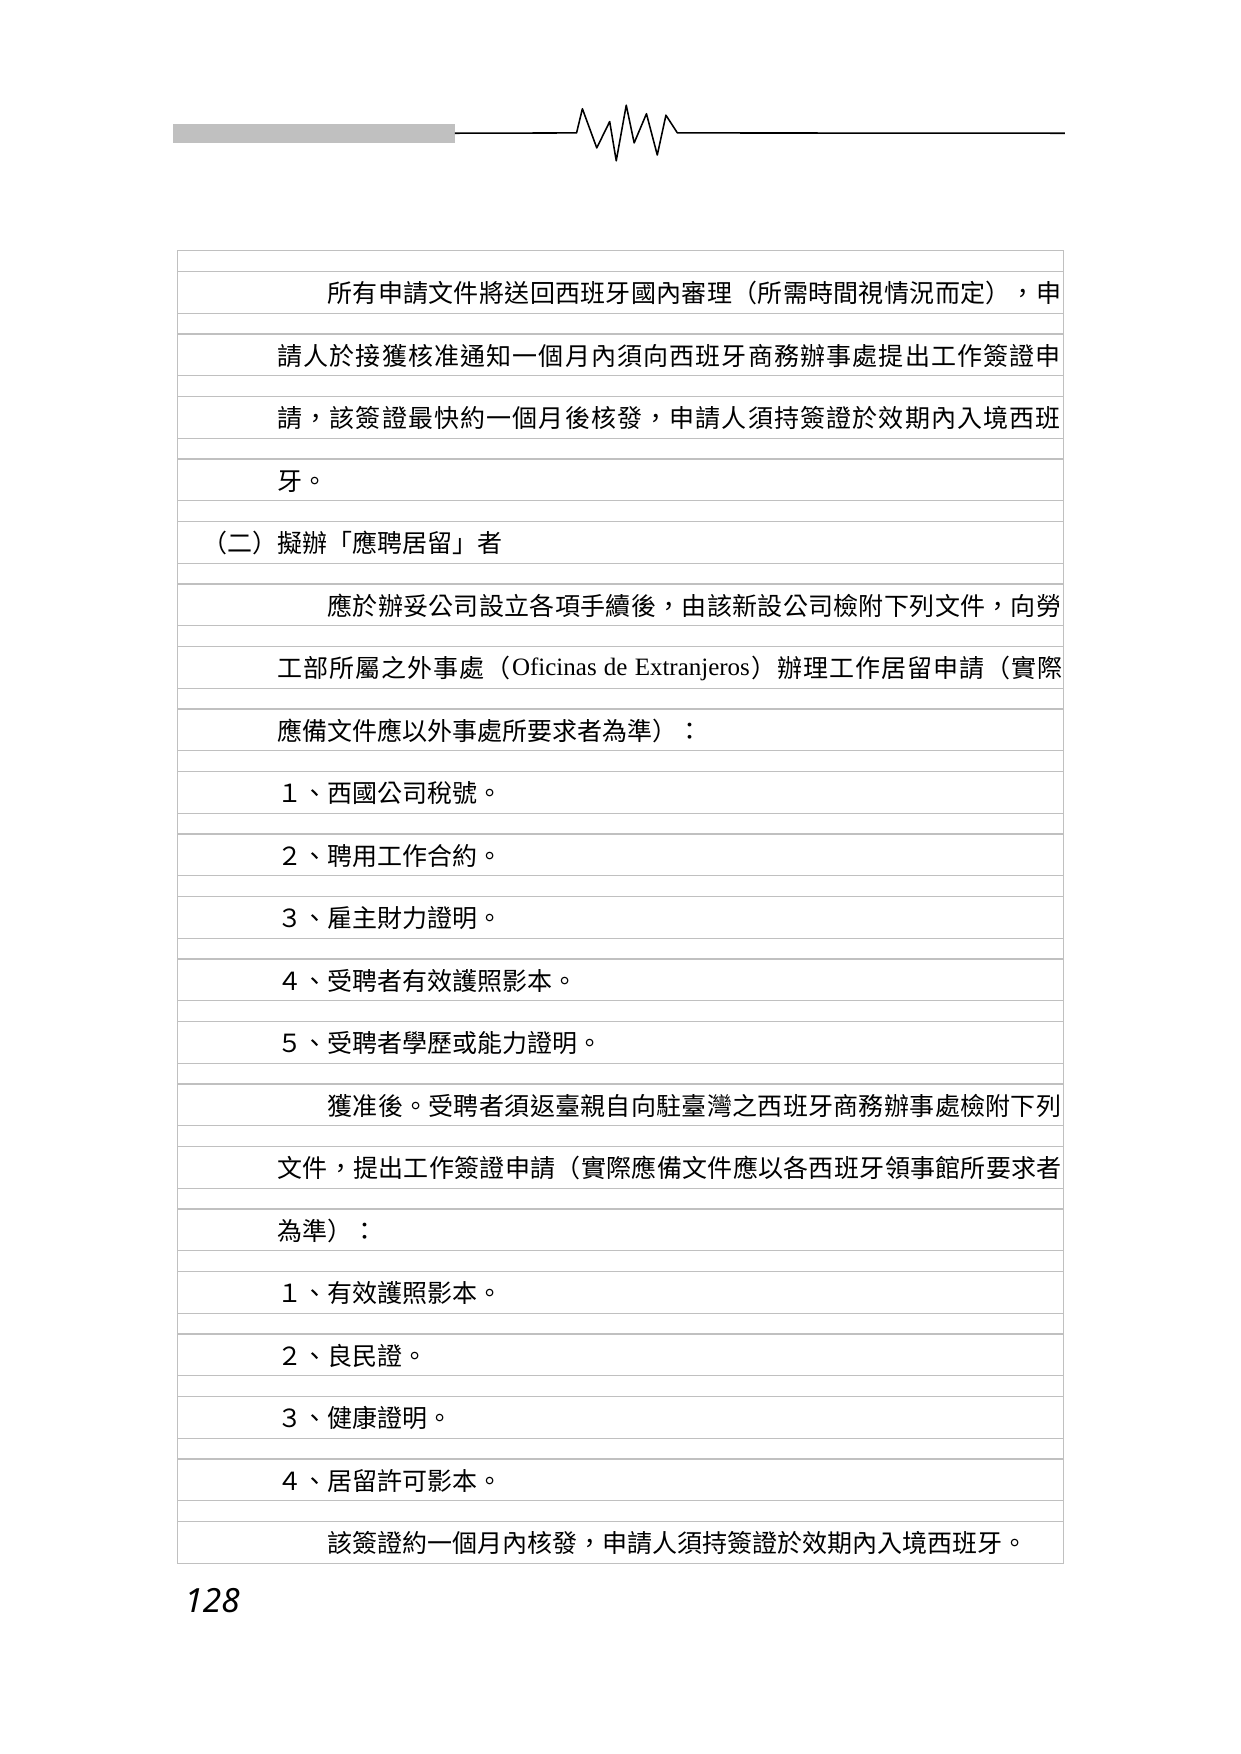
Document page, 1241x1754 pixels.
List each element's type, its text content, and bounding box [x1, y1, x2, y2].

text [277, 564, 1063, 583]
text [277, 1251, 1063, 1271]
text 工部所屬之外事處（Oficinas de Extranjeros）辦理工作居留申請（實際 [277, 647, 1063, 688]
text 獲准後。受聘者須返臺親自向駐臺灣之西班牙商務辦事處檢附下列 [277, 1085, 1063, 1125]
text [277, 314, 1063, 333]
text [277, 1376, 1063, 1396]
text １、西國公司稅號。 [277, 772, 1063, 813]
text ４、受聘者有效護照影本。 [277, 960, 1063, 1000]
text [277, 1189, 1063, 1208]
text [277, 626, 1063, 646]
text 應於辦妥公司設立各項手續後，由該新設公司檢附下列文件，向勞 [277, 585, 1063, 625]
text [277, 814, 1063, 833]
text [277, 376, 1063, 396]
text [277, 689, 1063, 708]
text [277, 751, 1063, 771]
text （二）擬辦「應聘居留」者 [202, 522, 1063, 563]
text 文件，提出工作簽證申請（實際應備文件應以各西班牙領事館所要求者 [277, 1147, 1063, 1188]
text １、有效護照影本。 [277, 1272, 1063, 1313]
text 請人於接獲核准通知一個月內須向西班牙商務辦事處提出工作簽證申 [277, 335, 1063, 375]
text 為準）： [277, 1210, 1063, 1250]
text 該簽證約一個月內核發，申請人須持簽證於效期內入境西班牙。 [277, 1522, 1063, 1563]
text [277, 439, 1063, 458]
text 所有申請文件將送回西班牙國內審理（所需時間視情況而定），申 [277, 272, 1063, 313]
text ５、受聘者學歷或能力證明。 [277, 1022, 1063, 1063]
text ３、健康證明。 [277, 1397, 1063, 1438]
text ４、居留許可影本。 [277, 1460, 1063, 1500]
text ３、雇主財力證明。 [277, 897, 1063, 938]
text [277, 1001, 1063, 1021]
text [277, 251, 1063, 271]
text 請，該簽證最快約一個月後核發，申請人須持簽證於效期內入境西班 [277, 397, 1063, 438]
text [277, 1064, 1063, 1083]
text [277, 876, 1063, 896]
text ２、良民證。 [277, 1335, 1063, 1375]
text [277, 939, 1063, 958]
text [277, 1501, 1063, 1521]
text 牙。 [277, 460, 1063, 500]
text [277, 1314, 1063, 1333]
text [277, 1126, 1063, 1146]
text [202, 501, 1063, 521]
text [277, 1439, 1063, 1458]
text ２、聘用工作合約。 [277, 835, 1063, 875]
text 應備文件應以外事處所要求者為準）： [277, 710, 1063, 750]
